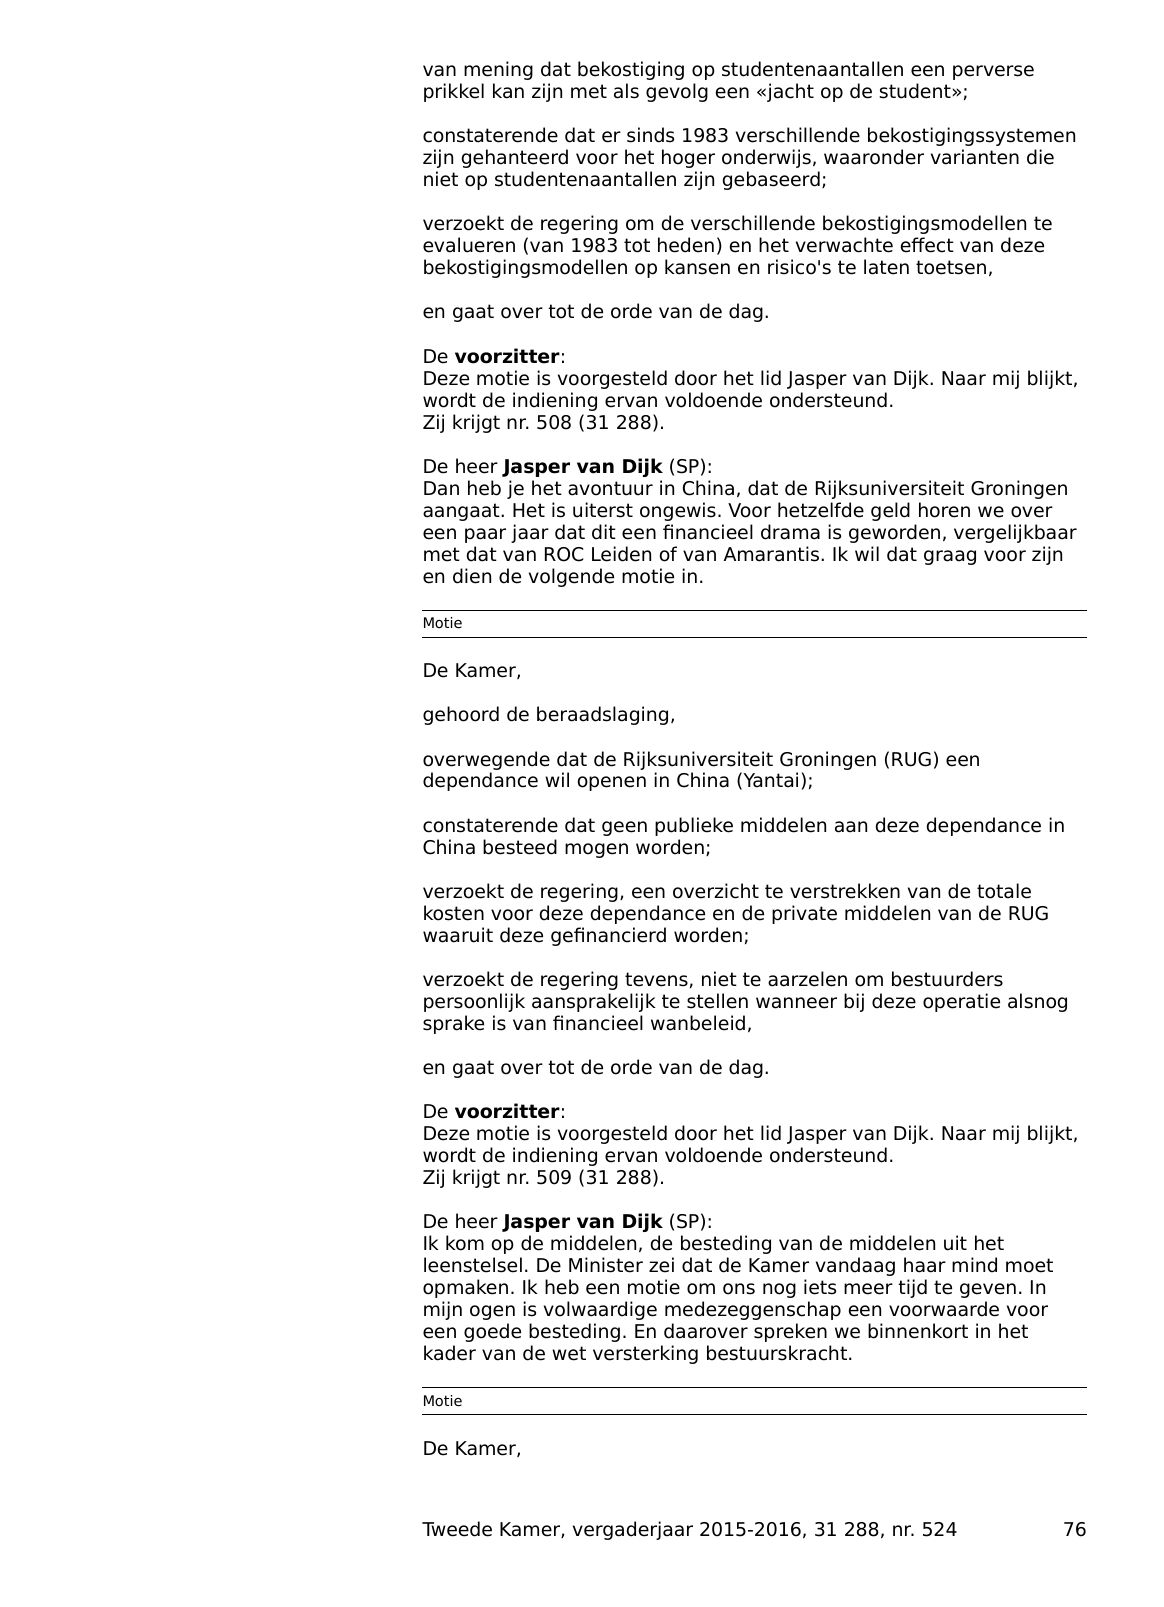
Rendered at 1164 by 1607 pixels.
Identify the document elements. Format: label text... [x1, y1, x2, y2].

text Zij krijgt nr. 508 (31 288). [422, 412, 1087, 433]
text De Kamer, [422, 660, 1087, 682]
text De voorzitter: [422, 346, 1087, 368]
text Zij krijgt nr. 509 (31 288). [422, 1167, 1087, 1189]
text verzoekt de regering, een overzicht te verstrekken van de totale kosten voor deze dependance en de private middelen van de RUG waaruit deze gefinancierd worden; [422, 881, 1087, 947]
text De Kamer, [422, 1438, 1087, 1459]
text gehoord de beraadslaging, [422, 704, 1087, 726]
text van mening dat bekostiging op studentenaantallen een perverse prikkel kan zijn met als gevolg een «jacht op de student»; [422, 59, 1087, 103]
table_header Motie [422, 1388, 1087, 1414]
text Deze motie is voorgesteld door het lid Jasper van Dijk. Naar mij blijkt, wordt de indiening ervan voldoende ondersteund. [422, 1123, 1087, 1167]
text constaterende dat er sinds 1983 verschillende bekostigingssystemen zijn gehanteerd voor het hoger onderwijs, waaronder varianten die niet op studentenaantallen zijn gebaseerd; [422, 125, 1087, 191]
table_header Motie [422, 611, 1087, 637]
text De heer Jasper van Dijk (SP): [422, 1211, 1087, 1233]
text Ik kom op de middelen, de besteding van de middelen uit het leenstelsel. De Minister zei dat de Kamer vandaag haar mind moet opmaken. Ik heb een motie om ons nog iets meer tijd te geven. In mijn ogen is volwaardige medezeggenschap een voorwaarde voor een goede besteding. En daarover spreken we binnenkort in het kader van de wet versterking bestuurskracht. [422, 1233, 1087, 1365]
text De voorzitter: [422, 1101, 1087, 1123]
text constaterende dat geen publieke middelen aan deze dependance in China besteed mogen worden; [422, 814, 1087, 858]
text De heer Jasper van Dijk (SP): [422, 456, 1087, 478]
text overwegende dat de Rijksuniversiteit Groningen (RUG) een dependance wil openen in China (Yantai); [422, 748, 1087, 792]
text verzoekt de regering tevens, niet te aarzelen om bestuurders persoonlijk aansprakelijk te stellen wanneer bij deze operatie alsnog sprake is van financieel wanbeleid, [422, 969, 1087, 1035]
text verzoekt de regering om de verschillende bekostigingsmodellen te evalueren (van 1983 tot heden) en het verwachte effect van deze bekostigingsmodellen op kansen en risico's te laten toetsen, [422, 213, 1087, 279]
text en gaat over tot de orde van de dag. [422, 1057, 1087, 1079]
text Dan heb je het avontuur in China, dat de Rijksuniversiteit Groningen aangaat. Het is uiterst ongewis. Voor hetzelfde geld horen we over een paar jaar dat dit een financieel drama is geworden, vergelijkbaar met dat van ROC Leiden of van Amarantis. Ik wil dat graag voor zijn en dien de volgende motie in. [422, 478, 1087, 588]
text en gaat over tot de orde van de dag. [422, 301, 1087, 323]
text Deze motie is voorgesteld door het lid Jasper van Dijk. Naar mij blijkt, wordt de indiening ervan voldoende ondersteund. [422, 368, 1087, 412]
